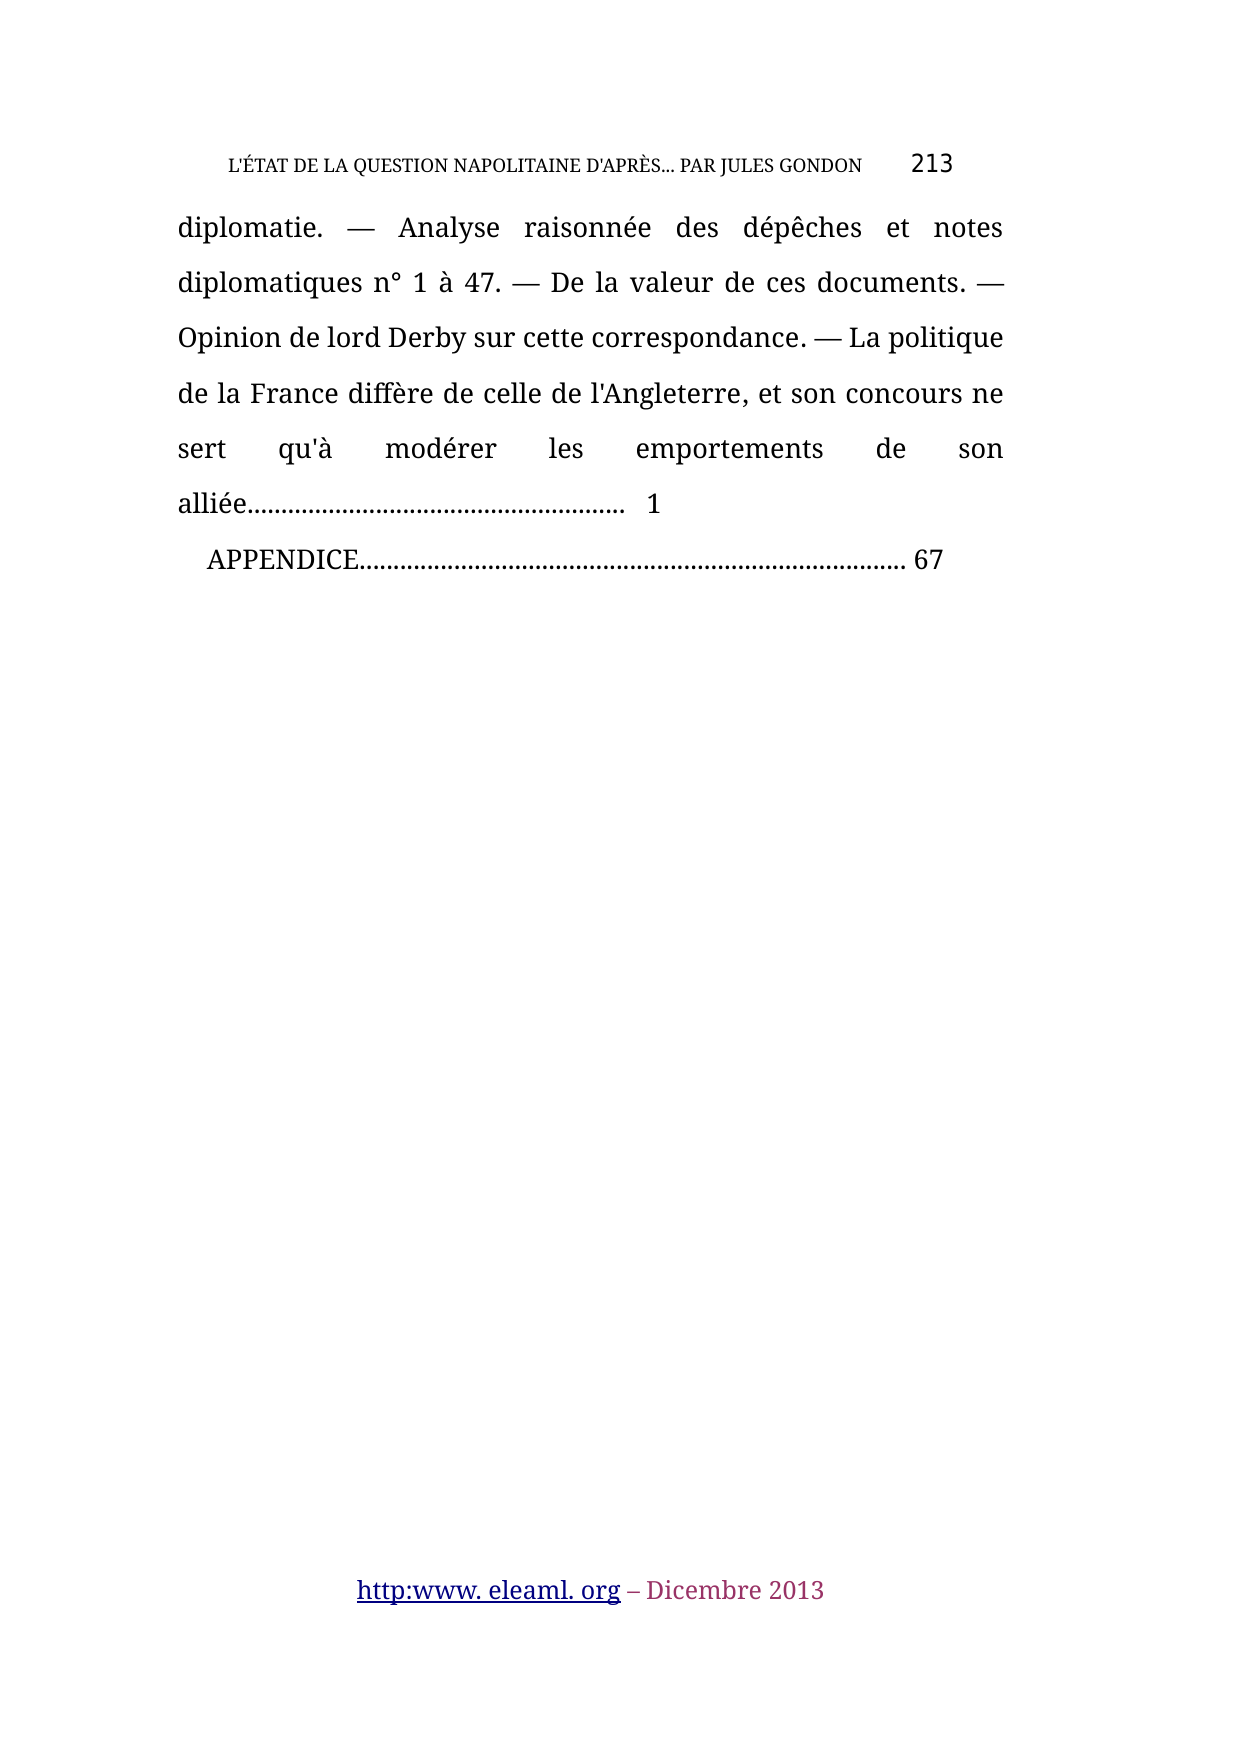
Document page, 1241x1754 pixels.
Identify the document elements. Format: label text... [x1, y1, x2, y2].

text APPENDICE................................................................................. 67 [177, 540, 1004, 577]
text diplomatie. — Analyse raisonnée des dépêches et notes diplomatiques n° 1 à 47. — De la valeur de ces documents. — Opinion de lord Derby sur cette correspondance. — La politique de la France diffère de celle de l'Angleterre, et son concours ne sert qu'à modérer les emportements de son alliée........................................................ 1 [177, 208, 1004, 522]
